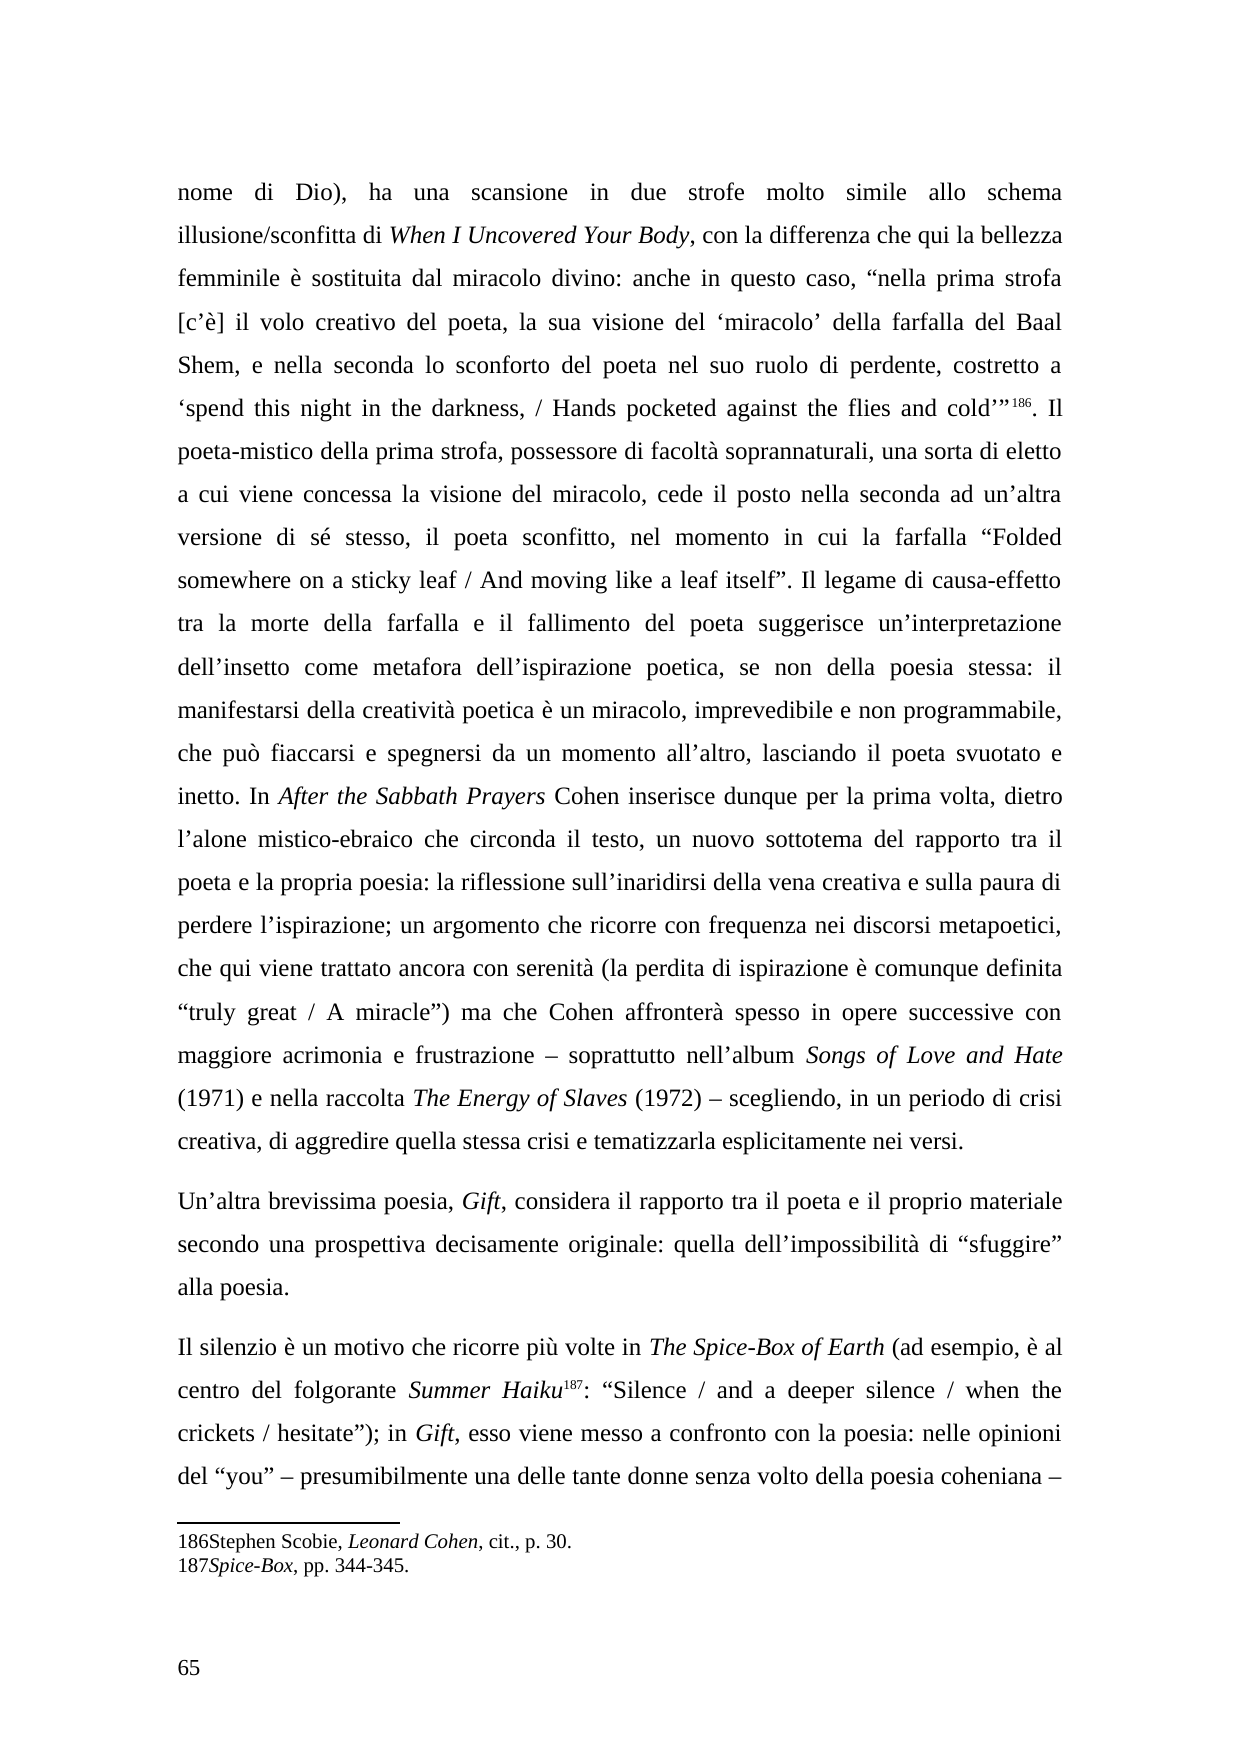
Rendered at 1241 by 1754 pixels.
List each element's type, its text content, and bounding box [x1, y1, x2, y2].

text Il silenzio è un motivo che ricorre più volte in The Spice-Box of Earth (ad esempio, è al centro del folgorante Summer Haiku: “Silence / and a deeper silence / when the crickets / hesitate”); in Gift, esso viene messo a confronto con la poesia: nelle opinioni del “you” – presumibilmente una delle tante donne senza volto della poesia coheniana – [177, 1332, 1063, 1490]
text Un’altra brevissima poesia, Gift, considera il rapporto tra il poeta e il proprio materiale secondo una prospettiva decisamente originale: quella dell’impossibilità di “sfuggire” alla poesia. [177, 1186, 1063, 1301]
text nome di Dio), ha una scansione in due strofe molto simile allo schema illusione/sconfitta di When I Uncovered Your Body, con la differenza che qui la bellezza femminile è sostituita dal miracolo divino: anche in questo caso, “nella prima strofa [c’è] il volo creativo del poeta, la sua visione del ‘miracolo’ della farfalla del Baal Shem, e nella seconda lo sconforto del poeta nel suo ruolo di perdente, costretto a ‘spend this night in the darkness, / Hands pocketed against the flies and cold’”. Il poeta-mistico della prima strofa, possessore di facoltà soprannaturali, una sorta di eletto a cui viene concessa la visione del miracolo, cede il posto nella seconda ad un’altra versione di sé stesso, il poeta sconfitto, nel momento in cui la farfalla “Folded somewhere on a sticky leaf / And moving like a leaf itself”. Il legame di causa-effetto tra la morte della farfalla e il fallimento del poeta suggerisce un’interpretazione dell’insetto come metafora dell’ispirazione poetica, se non della poesia stessa: il manifestarsi della creatività poetica è un miracolo, imprevedibile e non programmabile, che può fiaccarsi e spegnersi da un momento all’altro, lasciando il poeta svuotato e inetto. In After the Sabbath Prayers Cohen inserisce dunque per la prima volta, dietro l’alone mistico-ebraico che circonda il testo, un nuovo sottotema del rapporto tra il poeta e la propria poesia: la riflessione sull’inaridirsi della vena creativa e sulla paura di perdere l’ispirazione; un argomento che ricorre con frequenza nei discorsi metapoetici, che qui viene trattato ancora con serenità (la perdita di ispirazione è comunque definita “truly great / A miracle”) ma che Cohen affronterà spesso in opere successive con maggiore acrimonia e frustrazione – soprattutto nell’album Songs of Love and Hate (1971) e nella raccolta The Energy of Slaves (1972) – scegliendo, in un periodo di crisi creativa, di aggredire quella stessa crisi e tematizzarla esplicitamente nei versi. [177, 177, 1063, 1155]
text Spice-Box, pp. 344-345. [177, 1553, 1063, 1577]
text Stephen Scobie, Leonard Cohen, cit., p. 30. [177, 1529, 1063, 1553]
